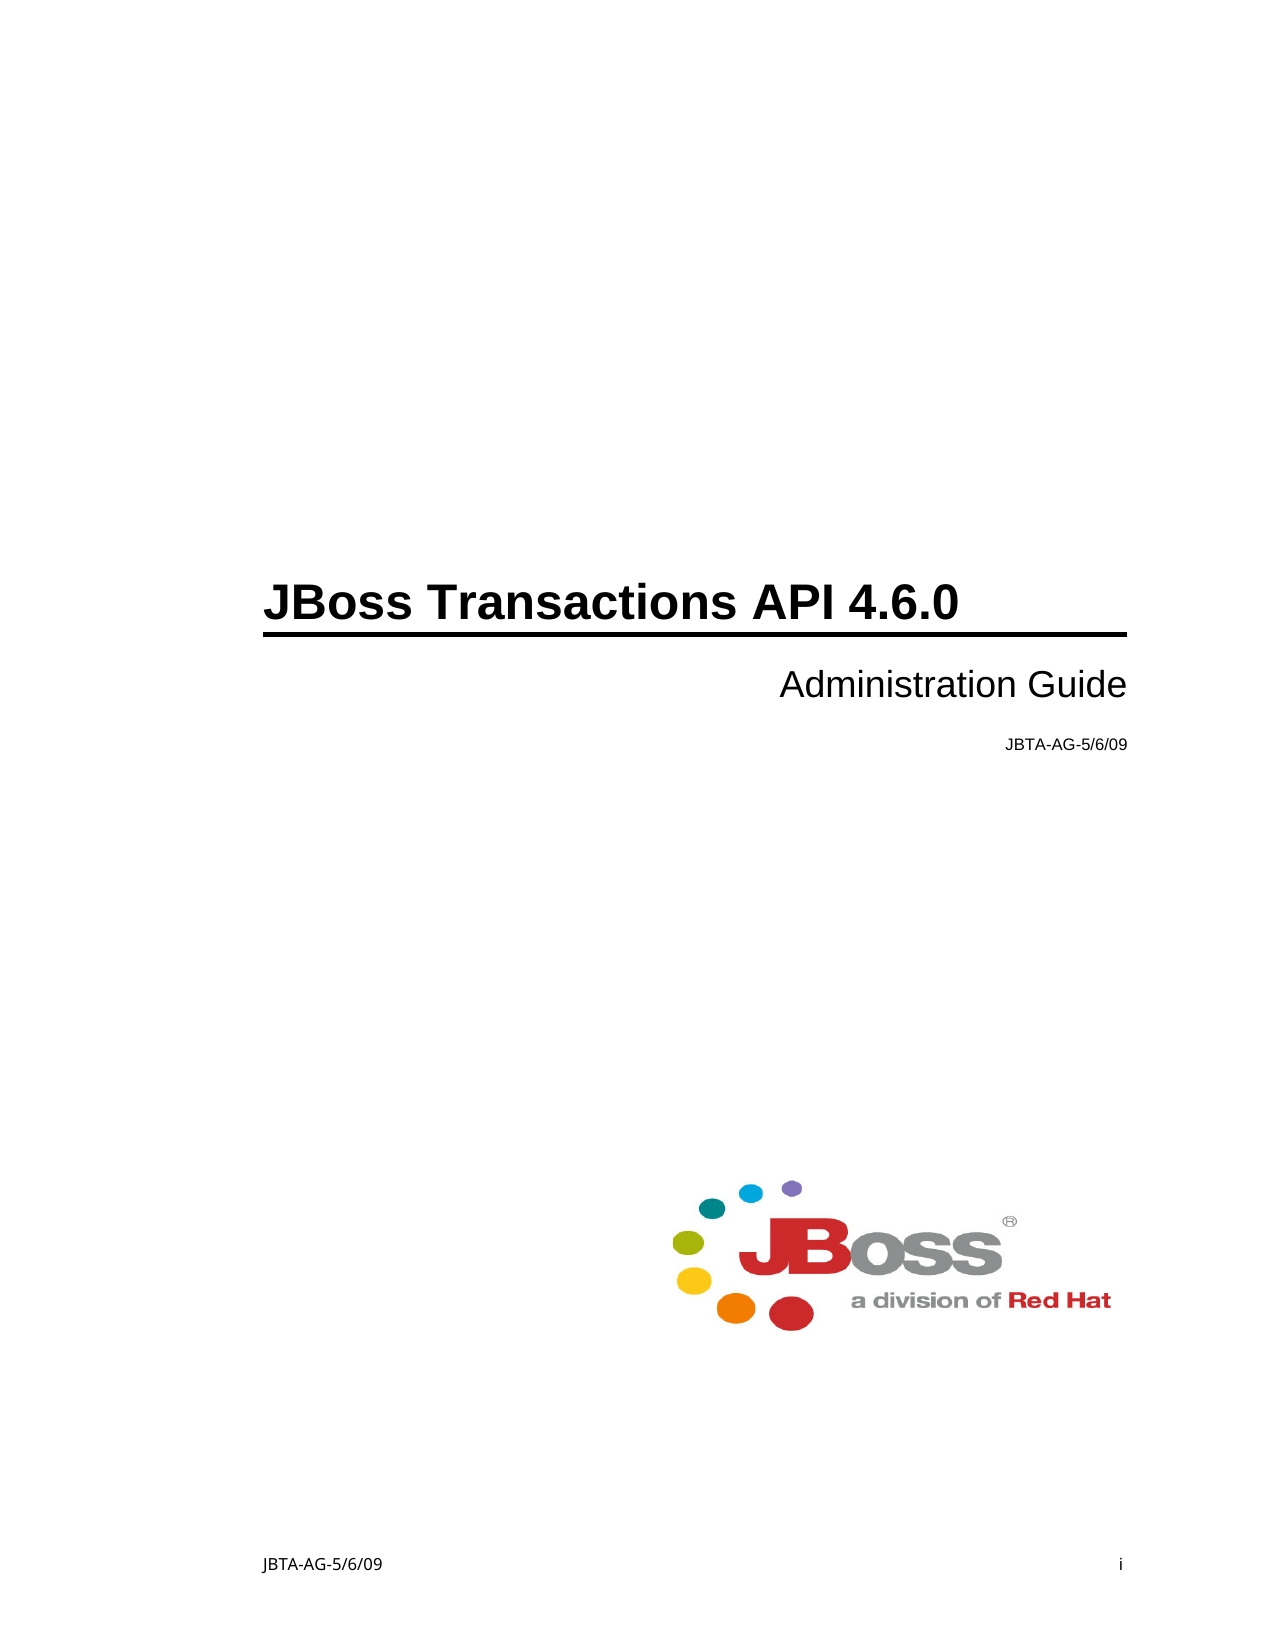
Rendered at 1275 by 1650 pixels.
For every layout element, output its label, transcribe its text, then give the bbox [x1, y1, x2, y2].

text JBTA-AG-5/6/09 [263, 735, 1127, 754]
title JBoss Transactions API 4.6.0 [263, 573, 1127, 632]
subtitle Administration Guide [263, 662, 1127, 706]
picture [672, 1180, 1111, 1331]
